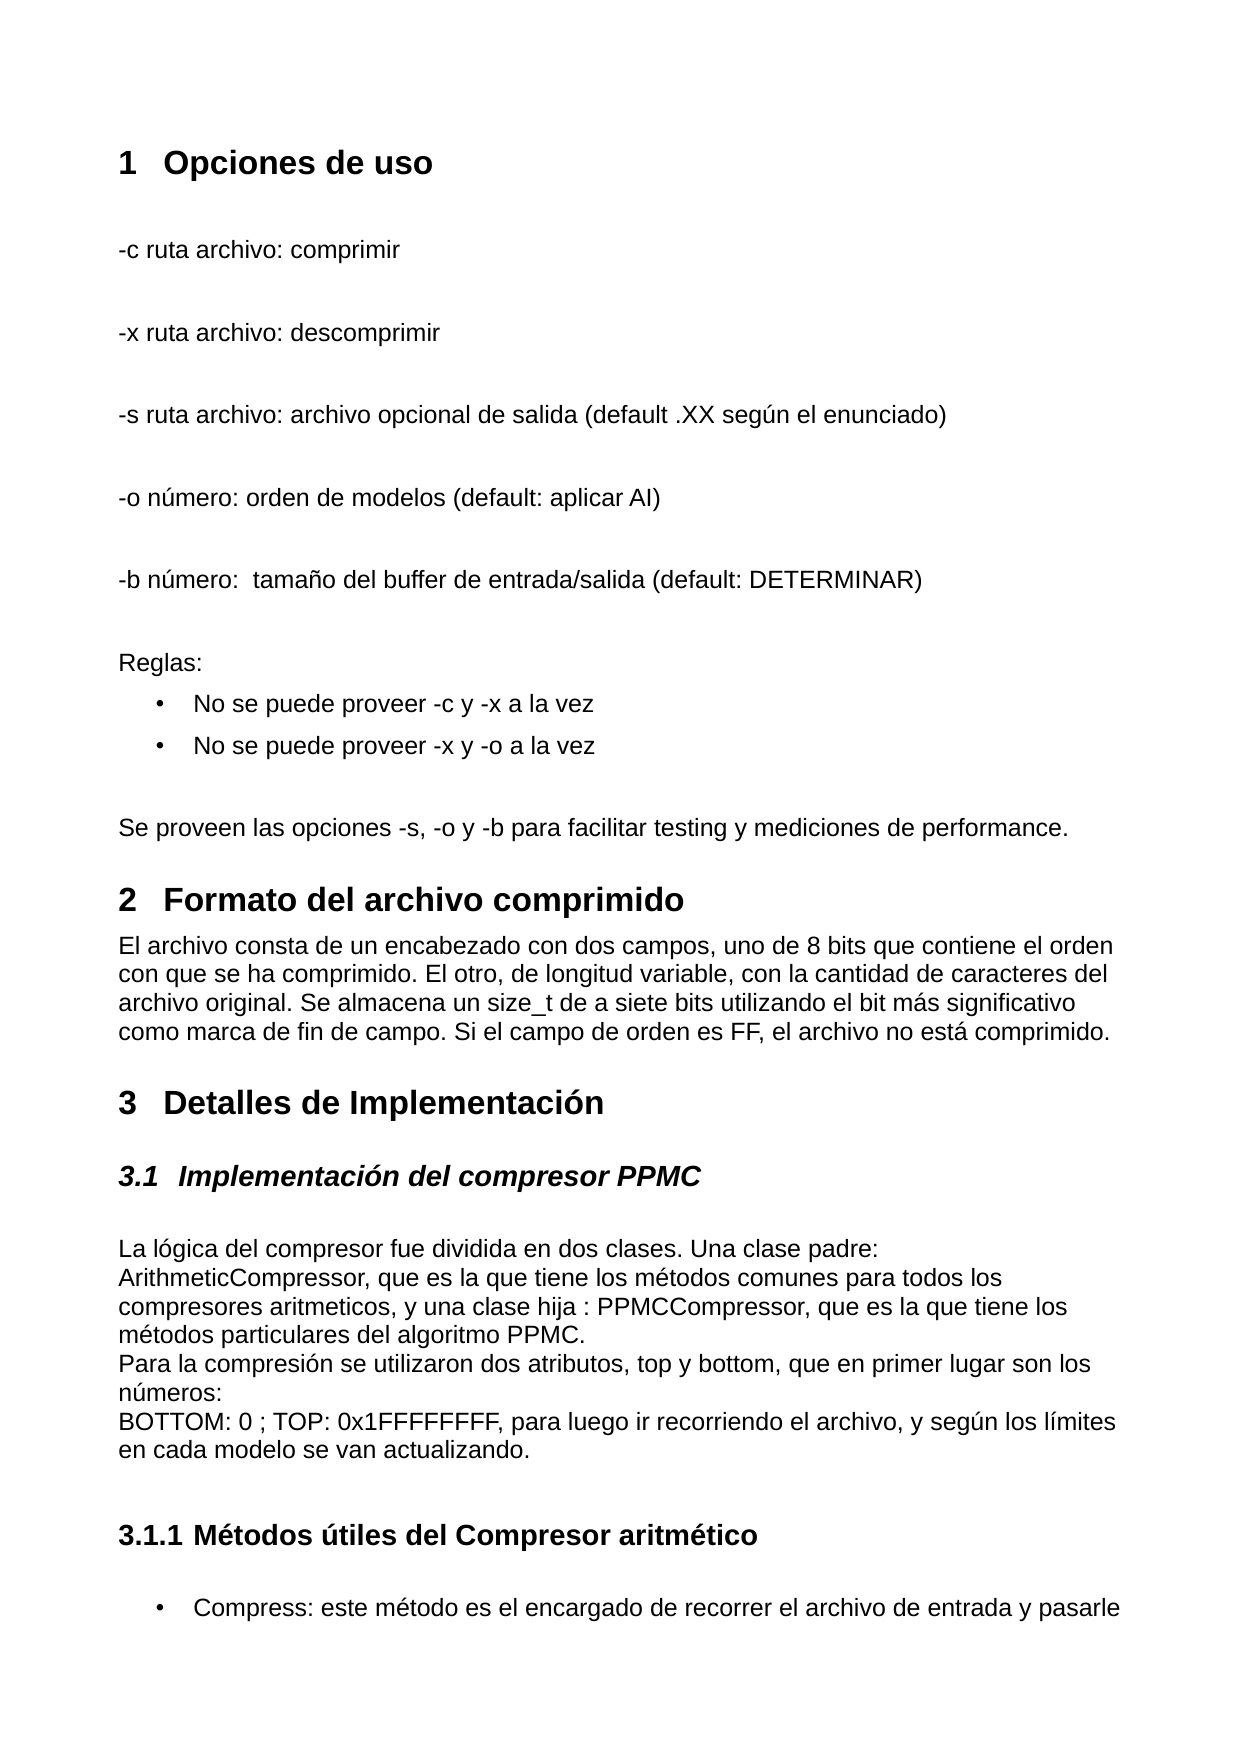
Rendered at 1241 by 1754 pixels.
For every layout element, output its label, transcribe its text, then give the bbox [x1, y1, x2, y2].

text -o número: orden de modelos (default: aplicar AI) [118, 483, 1122, 512]
subtitle Implementación del compresor PPMC [118, 1159, 1122, 1193]
text Para la compresión se utilizaron dos atributos, top y bottom, que en primer lugar son los números: BOTTOM: 0 ; TOP: 0x1FFFFFFFF, para luego ir recorriendo el archivo, y según los límites en cada modelo se van actualizando. [118, 1349, 1122, 1464]
text -c ruta archivo: comprimir [118, 236, 1122, 264]
list No se puede proveer -x y -o a la vez [156, 731, 1122, 759]
text -s ruta archivo: archivo opcional de salida (default .XX según el enunciado) [118, 401, 1122, 429]
text Reglas: [118, 648, 1122, 677]
text -x ruta archivo: descomprimir [118, 318, 1122, 347]
subtitle Opciones de uso [118, 143, 1122, 182]
subtitle Métodos útiles del Compresor aritmético [118, 1518, 1122, 1551]
list No se puede proveer -c y -x a la vez [156, 689, 1122, 718]
text -b número: tamaño del buffer de entrada/salida (default: DETERMINAR) [118, 566, 1122, 594]
subtitle Formato del archivo comprimido [118, 879, 1122, 918]
list Compress: este método es el encargado de recorrer el archivo de entrada y pasarle [156, 1593, 1122, 1621]
subtitle Detalles de Implementación [118, 1083, 1122, 1122]
text La lógica del compresor fue dividida en dos clases. Una clase padre: ArithmeticCompressor, que es la que tiene los métodos comunes para todos los compresores aritmeticos, y una clase hija : PPMCCompressor, que es la que tiene los métodos particulares del algoritmo PPMC. [118, 1234, 1122, 1349]
text El archivo consta de un encabezado con dos campos, uno de 8 bits que contiene el orden con que se ha comprimido. El otro, de longitud variable, con la cantidad de caracteres del archivo original. Se almacena un size_t de a siete bits utilizando el bit más significativo como marca de fin de campo. Si el campo de orden es FF, el archivo no está comprimido. [118, 931, 1122, 1046]
text Se proveen las opciones -s, -o y -b para facilitar testing y mediciones de performance. [118, 813, 1122, 842]
